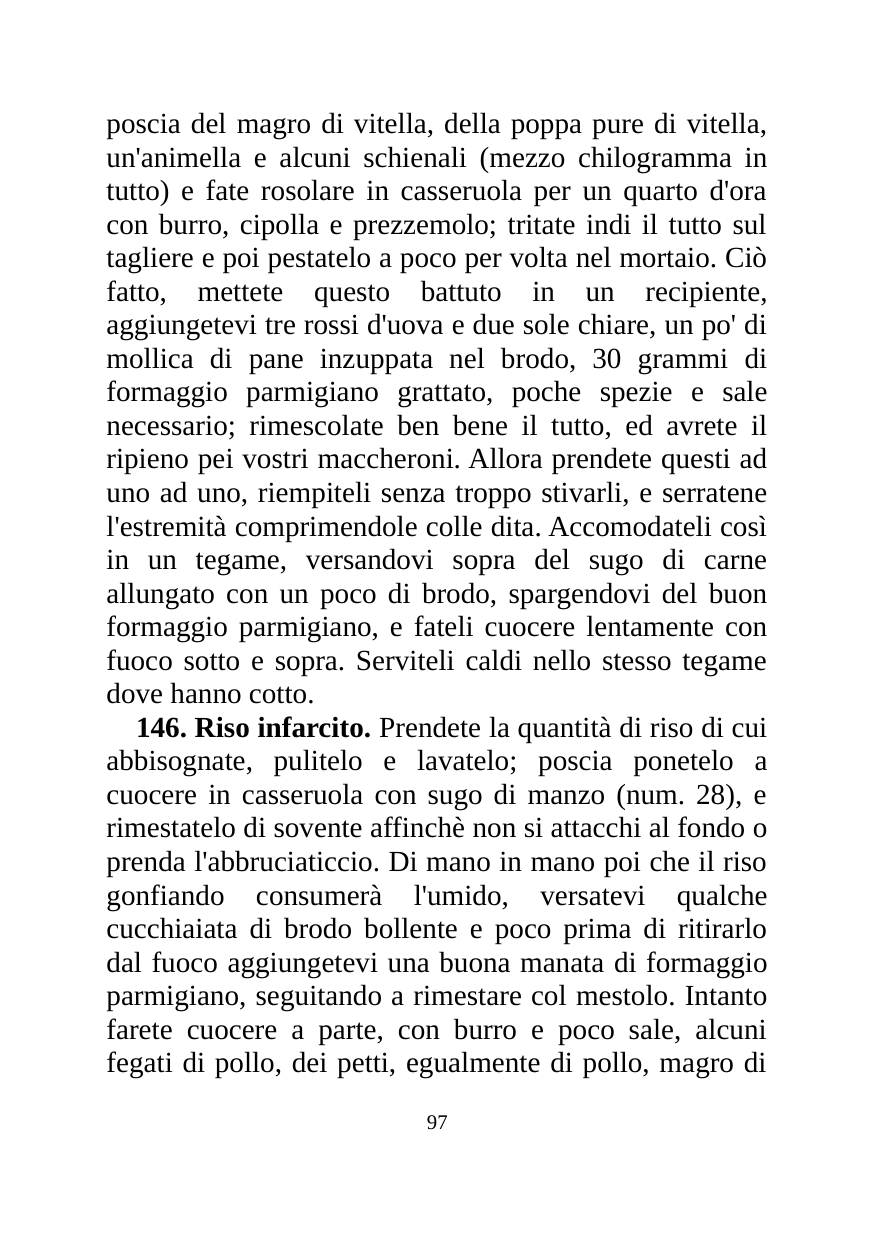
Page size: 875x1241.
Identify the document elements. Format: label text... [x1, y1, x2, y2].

text poscia del magro di vitella, della poppa pure di vitella, un'animella e alcuni schienali (mezzo chilogramma in tutto) e fate rosolare in casseruola per un quarto d'ora con burro, cipolla e prezzemolo; tritate indi il tutto sul tagliere e poi pestatelo a poco per volta nel mortaio. Ciò fatto, mettete questo battuto in un recipiente, aggiungetevi tre rossi d'uova e due sole chiare, un po' di mollica di pane inzuppata nel brodo, 30 grammi di formaggio parmigiano grattato, poche spezie e sale necessario; rimescolate ben bene il tutto, ed avrete il ripieno pei vostri maccheroni. Allora prendete questi ad uno ad uno, riempiteli senza troppo stivarli, e serratene l'estremità comprimendole colle dita. Accomodateli così in un tegame, versandovi sopra del sugo di carne allungato con un poco di brodo, spargendovi del buon formaggio parmigiano, e fateli cuocere lentamente con fuoco sotto e sopra. Serviteli caldi nello stesso tegame dove hanno cotto. [106, 106, 768, 710]
text 146. Riso infarcito. Prendete la quantità di riso di cui abbisognate, pulitelo e lavatelo; poscia ponetelo a cuocere in casseruola con sugo di manzo (num. 28), e rimestatelo di sovente affinchè non si attacchi al fondo o prenda l'abbruciaticcio. Di mano in mano poi che il riso gonfiando consumerà l'umido, versatevi qualche cucchiaiata di brodo bollente e poco prima di ritirarlo dal fuoco aggiungetevi una buona manata di formaggio parmigiano, seguitando a rimestare col mestolo. Intanto farete cuocere a parte, con burro e poco sale, alcuni fegati di pollo, dei petti, egualmente di pollo, magro di [106, 710, 768, 1079]
